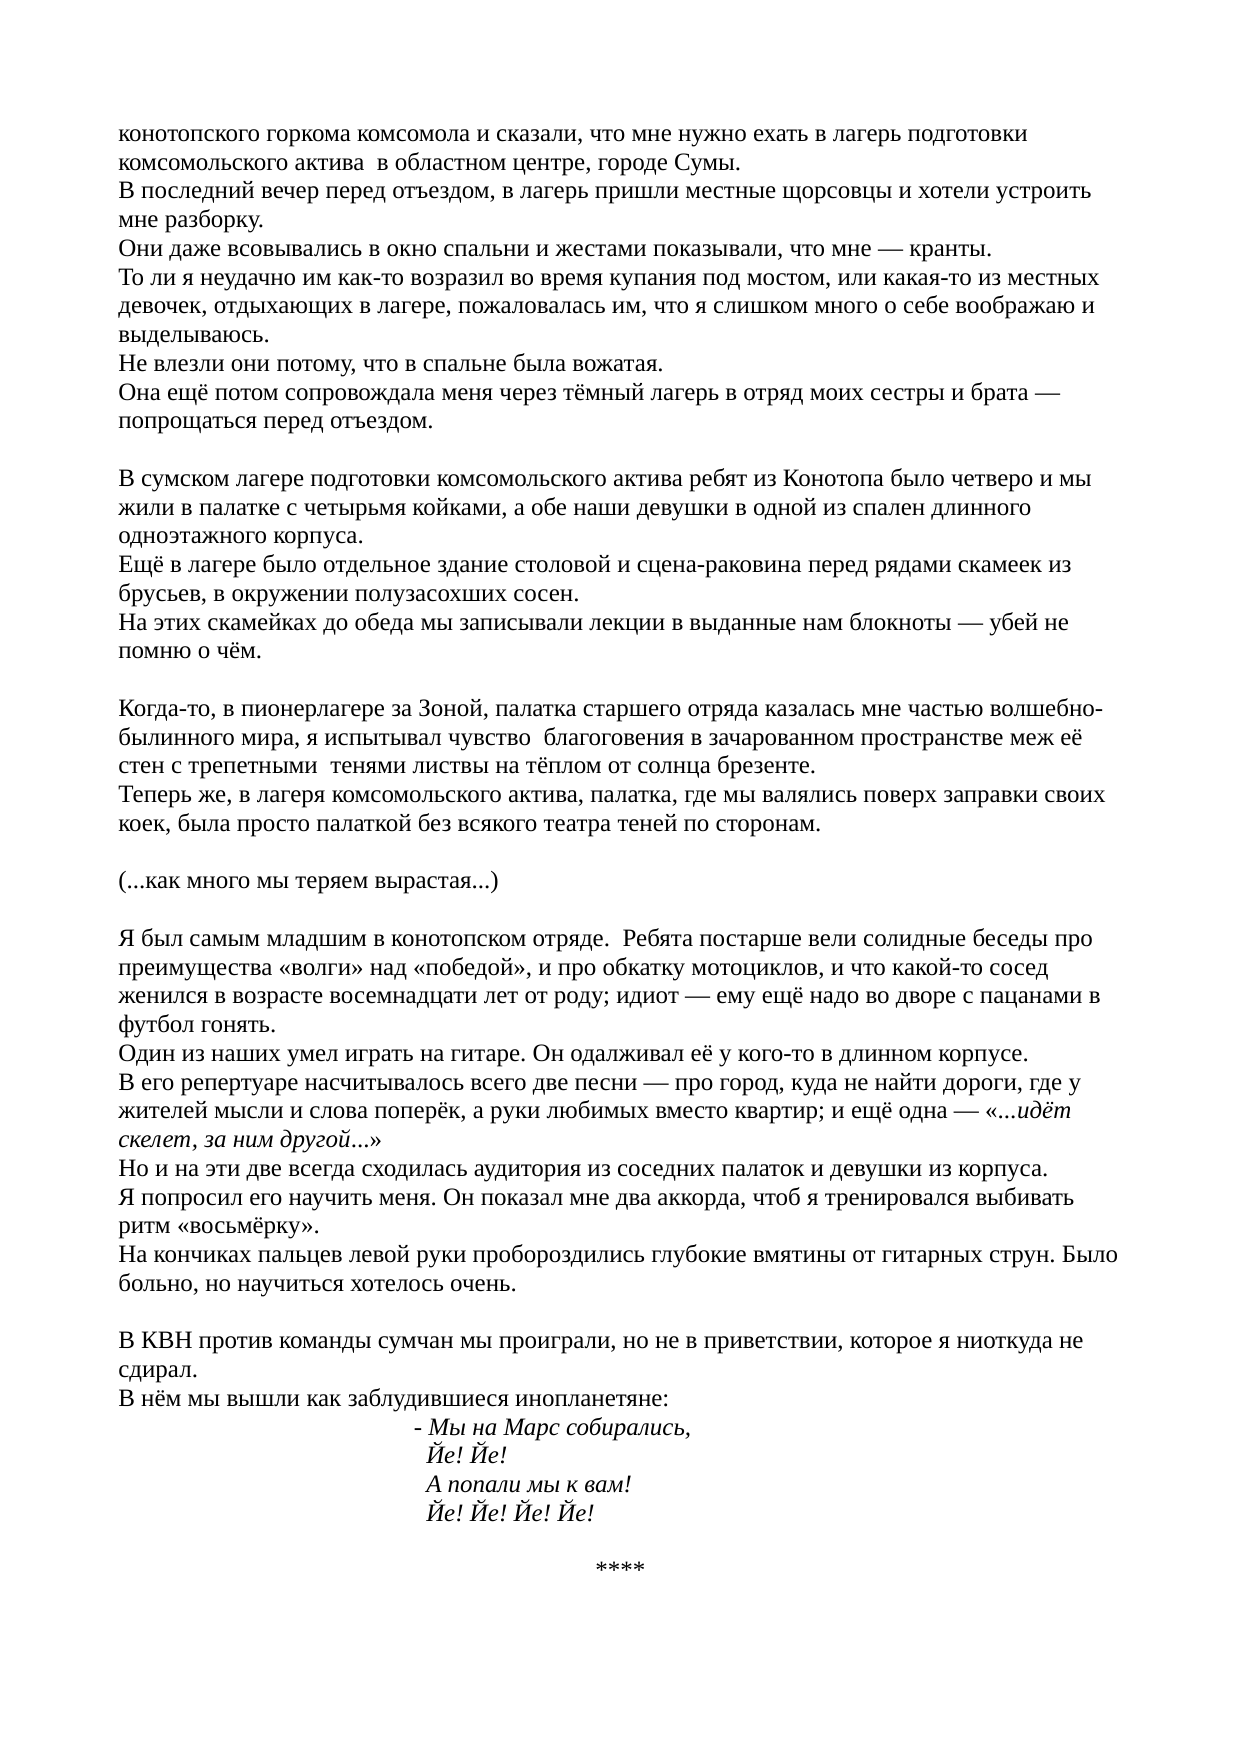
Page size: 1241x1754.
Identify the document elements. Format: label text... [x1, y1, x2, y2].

text Один из наших умел играть на гитаре. Он одалживал её у кого-то в длинном корпусе. [118, 1038, 1122, 1067]
text Я попросил его научить меня. Он показал мне два аккорда, чтоб я тренировался выбивать ритм «восьмёрку». [118, 1182, 1122, 1239]
text Она ещё потом сопровождала меня через тёмный лагерь в отряд моих сестры и брата — попрощаться перед отъездом. [118, 377, 1122, 434]
text На кончиках пальцев левой руки пробороздились глубокие вмятины от гитарных струн. Было больно, но научиться хотелось очень. [118, 1239, 1122, 1297]
text конотопского горкома комсомола и сказали, что мне нужно ехать в лагерь подготовки комсомольского актива в областном центре, городе Сумы. [118, 118, 1122, 176]
text В его репертуаре насчитывалось всего две песни — про город, куда не найти дороги, где у жителей мысли и слова поперёк, а руки любимых вместо квартир; и ещё одна — «...идёт скелет, за ним другой...» [118, 1067, 1122, 1153]
text В нём мы вышли как заблудившиеся инопланетяне: [118, 1383, 1122, 1412]
text Не влезли они потому, что в спальне была вожатая. [118, 348, 1122, 377]
text Когда-то, в пионерлагере за Зоной, палатка старшего отряда казалась мне частью волшебно-былинного мира, я испытывал чувство благоговения в зачарованном пространстве меж её стен с трепетными тенями листвы на тёплом от солнца брезенте. [118, 693, 1122, 779]
text Они даже всовывались в окно спальни и жестами показывали, что мне — кранты. [118, 233, 1122, 262]
text Я был самым младшим в конотопском отряде. Ребята постарше вели солидные беседы про преимущества «волги» над «победой», и про обкатку мотоциклов, и что какой-то сосед женился в возрасте восемнадцати лет от роду; идиот — ему ещё надо во дворе с пацанами в футбол гонять. [118, 923, 1122, 1038]
text Йе! Йе! [118, 1441, 1122, 1469]
text На этих скамейках до обеда мы записывали лекции в выданные нам блокноты — убей не помню о чём. [118, 607, 1122, 664]
text В сумском лагере подготовки комсомольского актива ребят из Конотопа было четверо и мы жили в палатке с четырьмя койками, а обе наши девушки в одной из спален длинного одноэтажного корпуса. [118, 463, 1122, 549]
text Теперь же, в лагеря комсомольского актива, палатка, где мы валялись поверх заправки своих коек, была просто палаткой без всякого театра теней по сторонам. [118, 779, 1122, 837]
text - Мы на Марс собирались, [118, 1412, 1122, 1441]
text В КВН против команды сумчан мы проиграли, но не в приветствии, которое я ниоткуда не сдирал. [118, 1326, 1122, 1383]
text Йе! Йе! Йе! Йе! [118, 1498, 1122, 1527]
text То ли я неудачно им как-то возразил во время купания под мостом, или какая-то из местных девочек, отдыхающих в лагере, пожаловалась им, что я слишком много о себе воображаю и выделываюсь. [118, 262, 1122, 348]
text (...как много мы теряем вырастая...) [118, 866, 1122, 894]
text А попали мы к вам! [118, 1469, 1122, 1498]
text Но и на эти две всегда сходилась аудитория из соседних палаток и девушки из корпуса. [118, 1153, 1122, 1182]
text Ещё в лагере было отдельное здание столовой и сцена-раковина перед рядами скамеек из брусьев, в окружении полузасохших сосен. [118, 549, 1122, 607]
text В последний вечер перед отъездом, в лагерь пришли местные щорсовцы и хотели устроить мне разборку. [118, 176, 1122, 233]
text **** [118, 1556, 1122, 1584]
